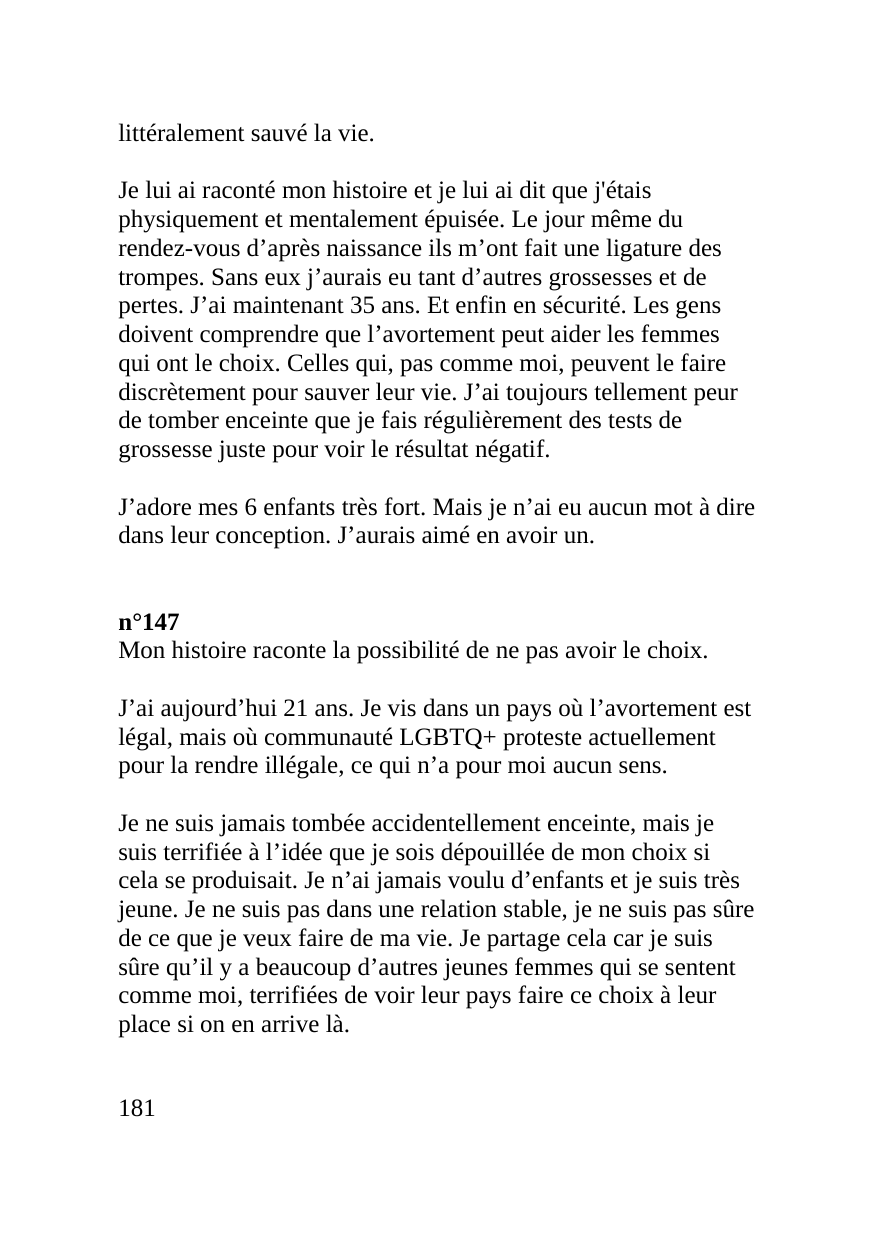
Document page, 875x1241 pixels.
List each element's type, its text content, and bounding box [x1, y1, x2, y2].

text Mon histoire raconte la possibilité de ne pas avoir le choix. [118, 636, 756, 664]
text n°147 [118, 607, 756, 636]
text littéralement sauvé la vie. [118, 118, 756, 147]
text Je lui ai raconté mon histoire et je lui ai dit que j'étais physiquement et mentalement épuisée. Le jour même du rendez-vous d’après naissance ils m’ont fait une ligature des trompes. Sans eux j’aurais eu tant d’autres grossesses et de pertes. J’ai maintenant 35 ans. Et enfin en sécurité. Les gens doivent comprendre que l’avortement peut aider les femmes qui ont le choix. Celles qui, pas comme moi, peuvent le faire discrètement pour sauver leur vie. J’ai toujours tellement peur de tomber enceinte que je fais régulièrement des tests de grossesse juste pour voir le résultat négatif. [118, 176, 756, 463]
text J’adore mes 6 enfants très fort. Mais je n’ai eu aucun mot à dire dans leur conception. J’aurais aimé en avoir un. [118, 492, 756, 549]
text Je ne suis jamais tombée accidentellement enceinte, mais je suis terrifiée à l’idée que je sois dépouillée de mon choix si cela se produisait. Je n’ai jamais voulu d’enfants et je suis très jeune. Je ne suis pas dans une relation stable, je ne suis pas sûre de ce que je veux faire de ma vie. Je partage cela car je suis sûre qu’il y a beaucoup d’autres jeunes femmes qui se sentent comme moi, terrifiées de voir leur pays faire ce choix à leur place si on en arrive là. [118, 808, 756, 1038]
text J’ai aujourd’hui 21 ans. Je vis dans un pays où l’avortement est légal, mais où communauté LGBTQ+ proteste actuellement pour la rendre illégale, ce qui n’a pour moi aucun sens. [118, 693, 756, 779]
